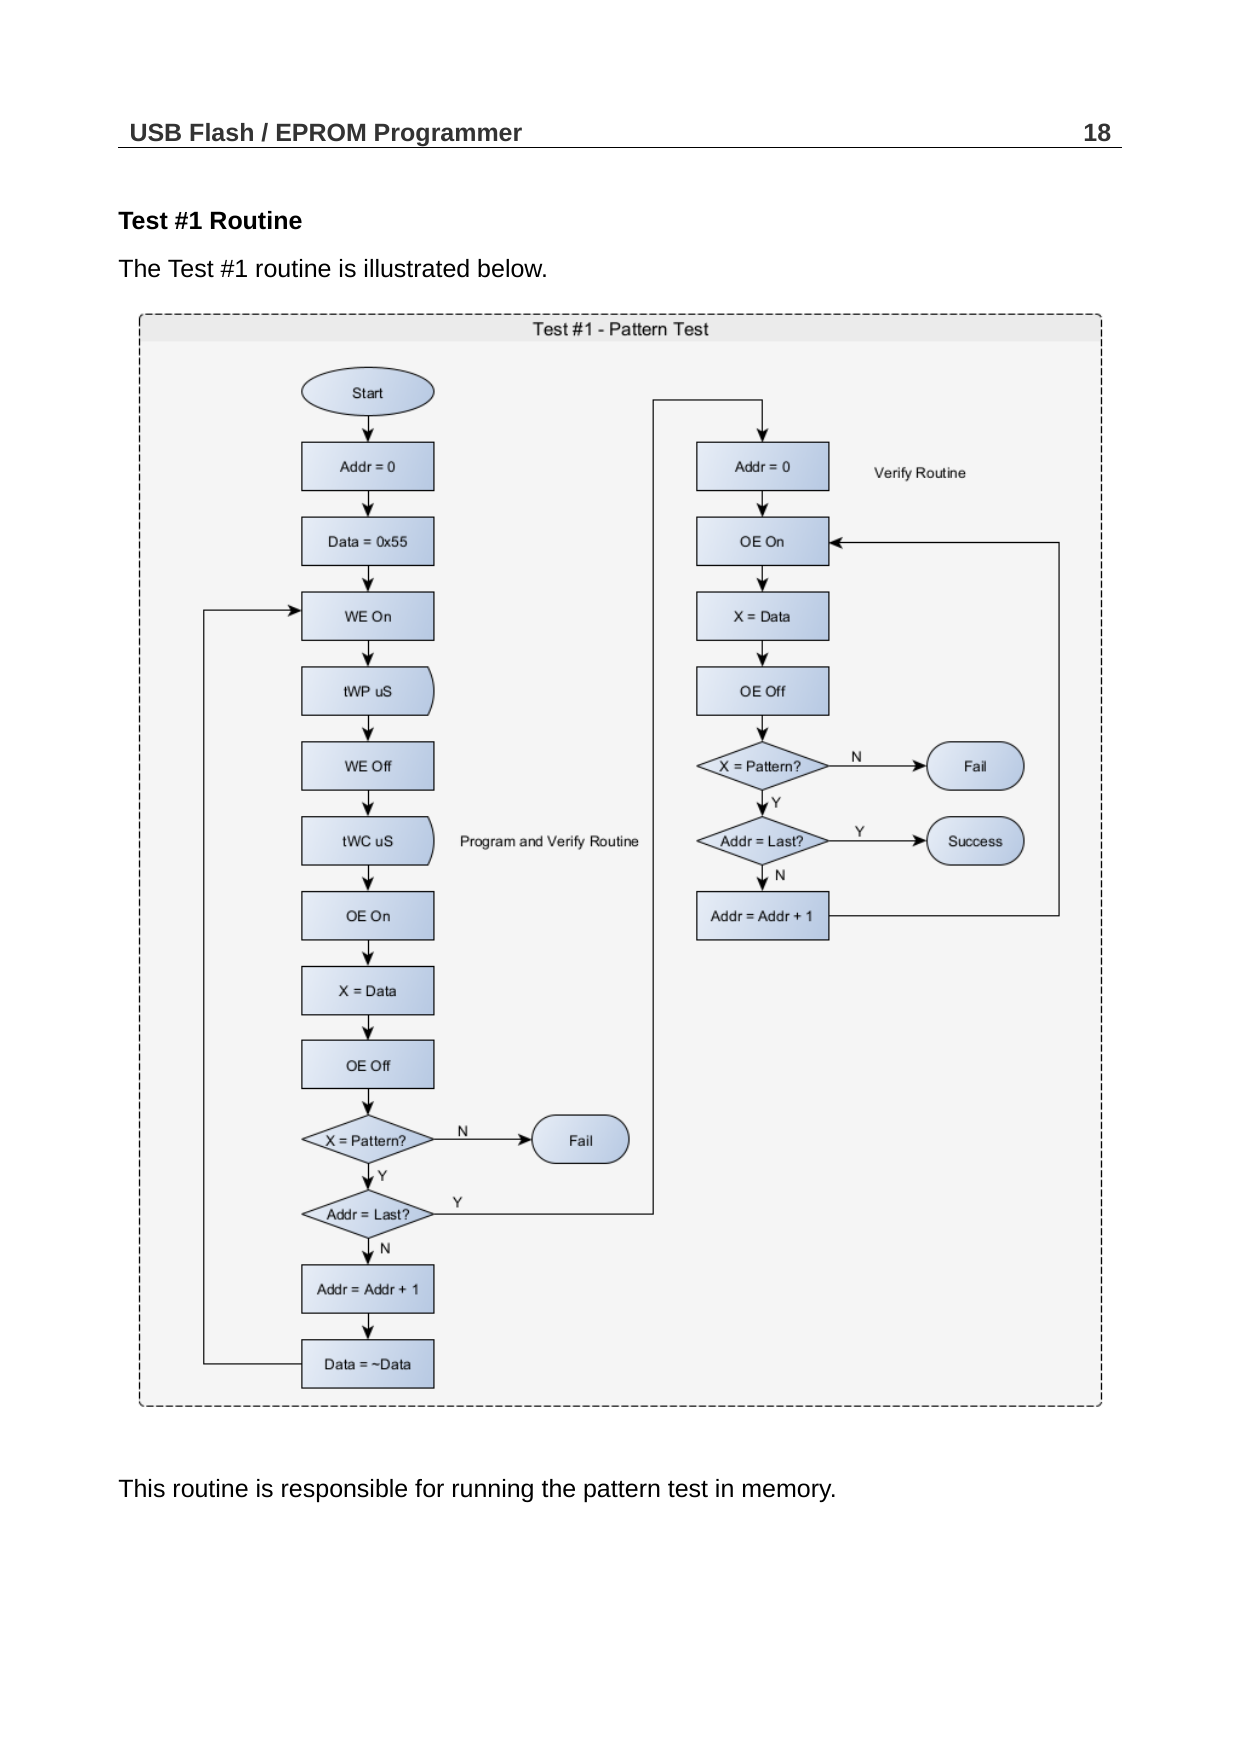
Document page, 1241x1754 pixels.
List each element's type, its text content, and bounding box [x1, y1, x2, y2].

text Test #1 Routine [118, 206, 1122, 235]
picture [120, 301, 1121, 1422]
text This routine is responsible for running the pattern test in memory. [118, 1473, 1122, 1502]
text The Test #1 routine is illustrated below. [118, 254, 1122, 283]
